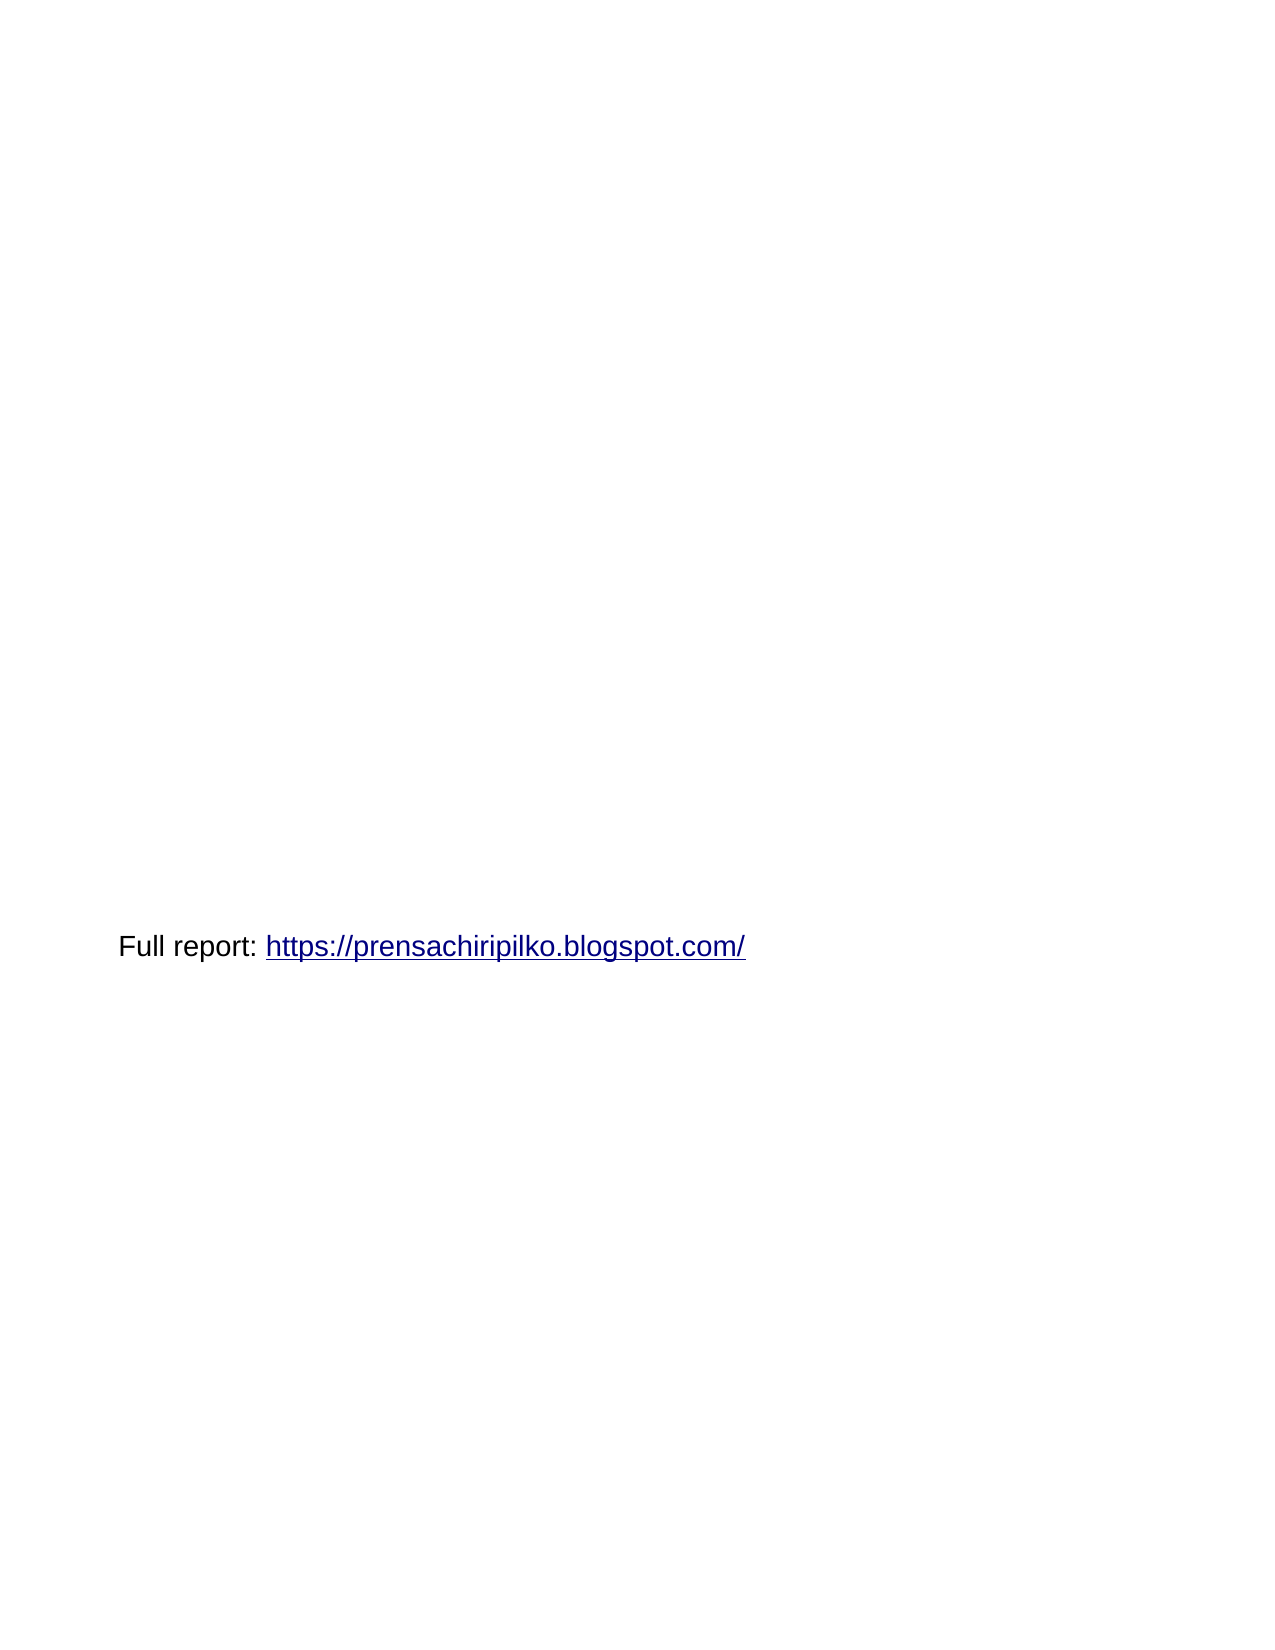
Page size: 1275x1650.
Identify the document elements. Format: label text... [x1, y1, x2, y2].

text Full report: https://prensachiripilko.blogspot.com/ [118, 118, 1157, 963]
